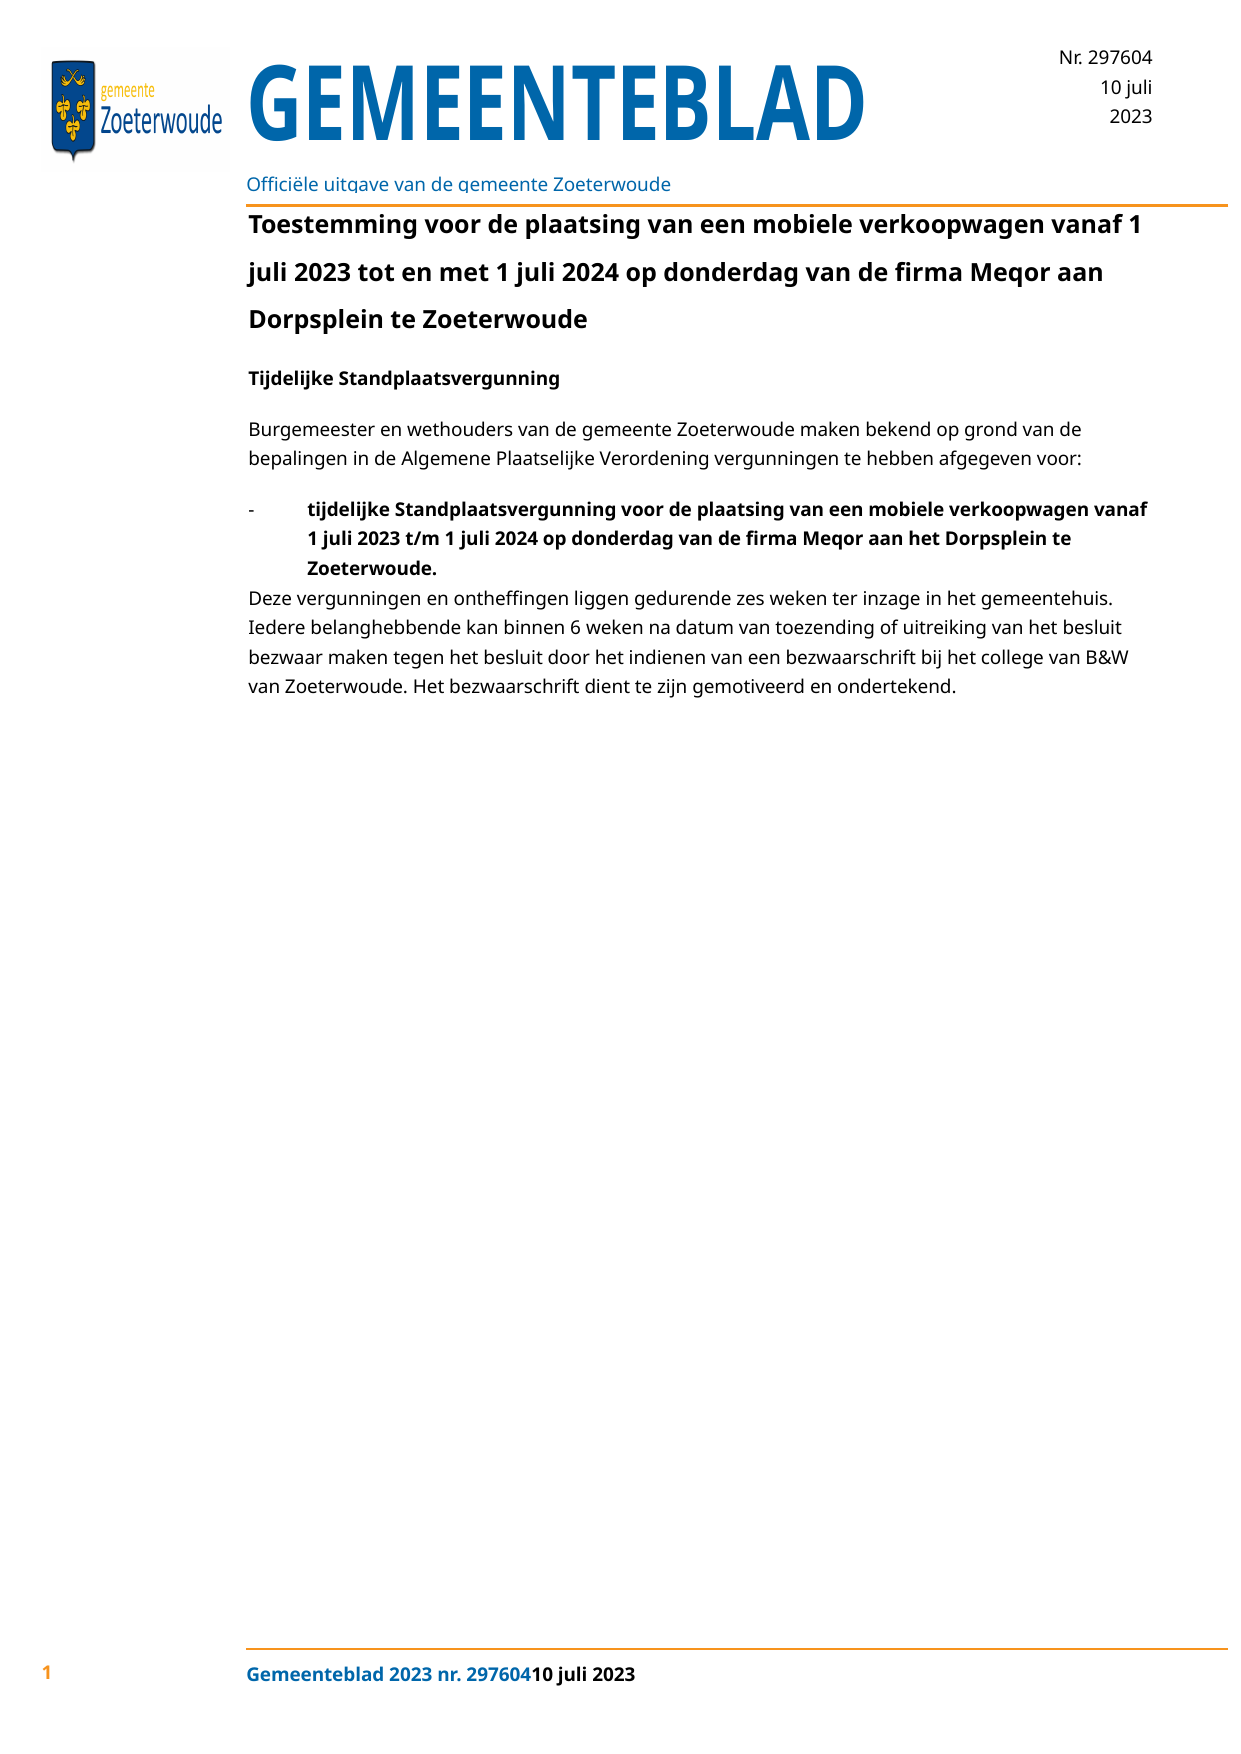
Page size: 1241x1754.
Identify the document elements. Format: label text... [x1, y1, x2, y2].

picture [41, 47, 231, 172]
text Deze vergunningen en ontheffingen liggen gedurende zes weken ter inzage in het gemeentehuis. Iedere belanghebbende kan binnen 6 weken na datum van toezending of uitreiking van het besluit bezwaar maken tegen het besluit door het indienen van een bezwaarschrift bij het college van B&W van Zoeterwoude. Het bezwaarschrift dient te zijn gemotiveerd en ondertekend. [248, 585, 1152, 699]
text Toestemming voor de plaatsing van een mobiele verkoopwagen vanaf 1 juli 2023 tot en met 1 juli 2024 op donderdag van de firma Meqor aan Dorpsplein te Zoeterwoude [248, 207, 1152, 336]
text Tijdelijke Standplaatsvergunning [248, 366, 1152, 391]
list tijdelijke Standplaatsvergunning voor de plaatsing van een mobiele verkoopwagen vanaf 1 juli 2023 t/m 1 juli 2024 op donderdag van de firma Meqor aan het Dorpsplein te Zoeterwoude. [248, 496, 1152, 581]
text Burgemeester en wethouders van de gemeente Zoeterwoude maken bekend op grond van de bepalingen in de Algemene Plaatselijke Verordening vergunningen te hebben afgegeven voor: [248, 416, 1152, 471]
